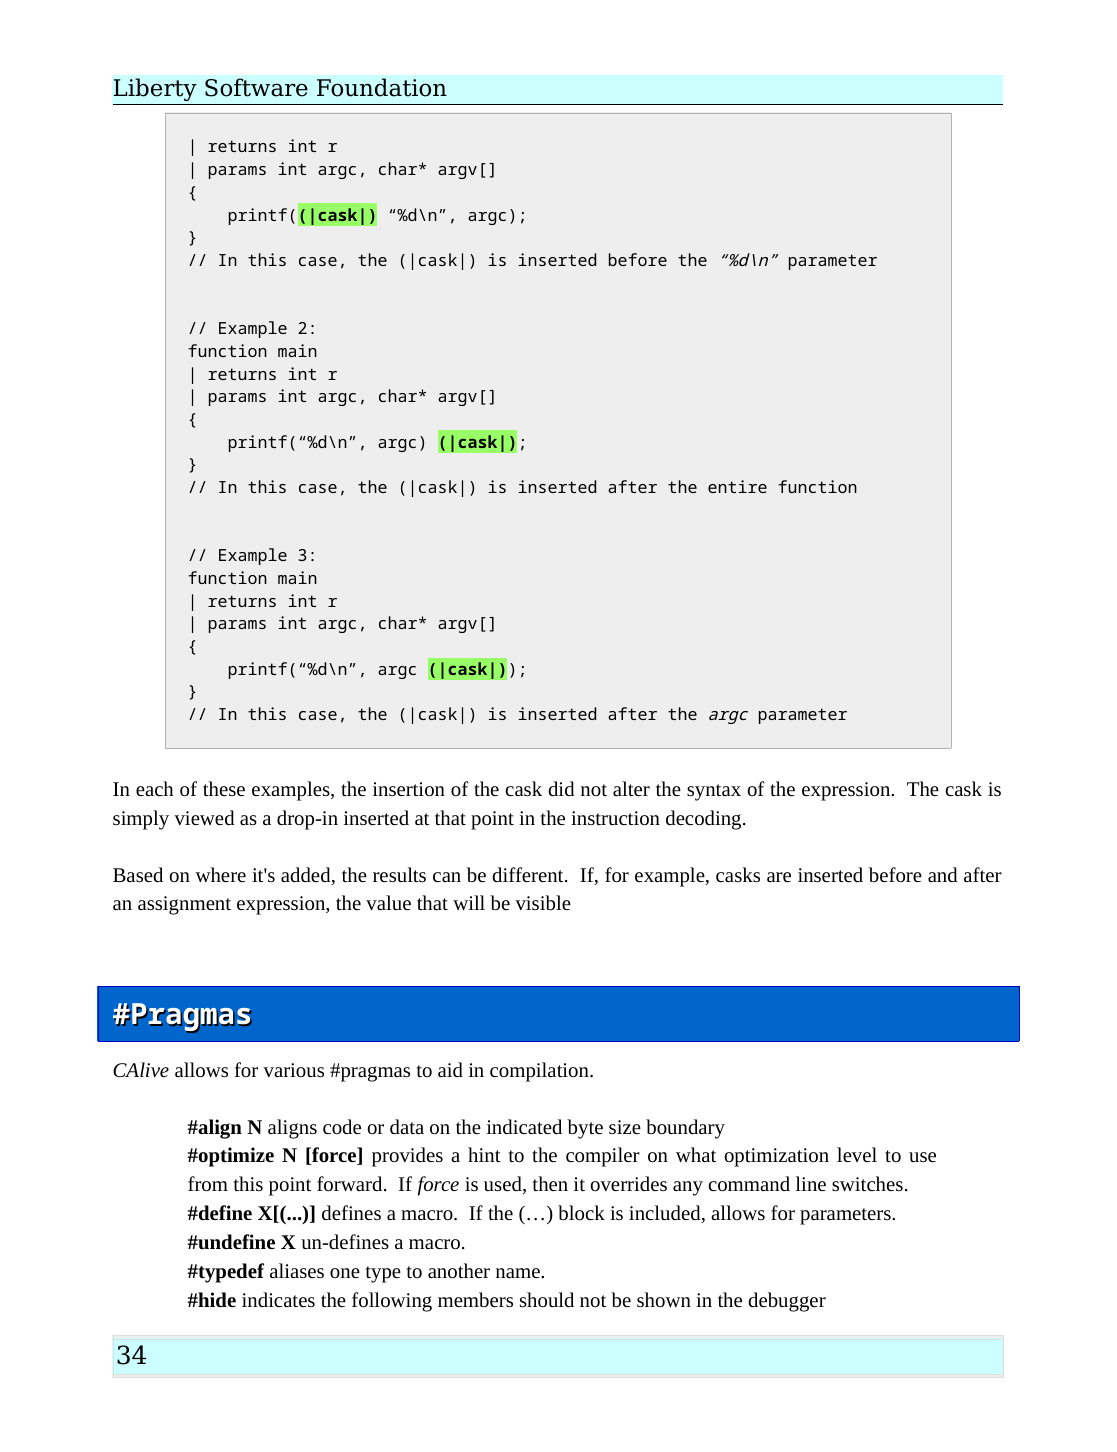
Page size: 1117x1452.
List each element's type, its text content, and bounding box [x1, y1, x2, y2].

text #align N aligns code or data on the indicated byte size boundary #optimize N [force] provides a hint to the compiler on what optimization level to use from this point forward. If force is used, then it overrides any command line switches. #define X[(...)] defines a macro. If the (…) block is included, allows for parameters. #undefine X un-defines a macro. #typedef aliases one type to another name. #hide indicates the following members should not be shown in the debugger [187, 1114, 938, 1312]
text | returns int r | params int argc, char* argv[] { printf((|cask|) “%d\n”, argc); } // In this case, the (|cask|) is inserted before the “%d\n” parameter // Example 2: function main | returns int r | params int argc, char* argv[] { printf(“%d\n”, argc) (|cask|); } // In this case, the (|cask|) is inserted after the entire function // Example 3: function main | returns int r | params int argc, char* argv[] { printf(“%d\n”, argc (|cask|)); } // In this case, the (|cask|) is inserted after the argc parameter [166, 114, 951, 748]
subtitle #Pragmas [99, 987, 1019, 1041]
text CAlive allows for various #pragmas to aid in compilation. [112, 1058, 1003, 1082]
text Based on where it's added, the results can be different. If, for example, casks are inserted before and after an assignment expression, the value that will be visible [112, 862, 1003, 915]
text In each of these examples, the insertion of the cask did not alter the syntax of the expression. The cask is simply viewed as a drop-in inserted at that point in the instruction decoding. [112, 777, 1003, 829]
